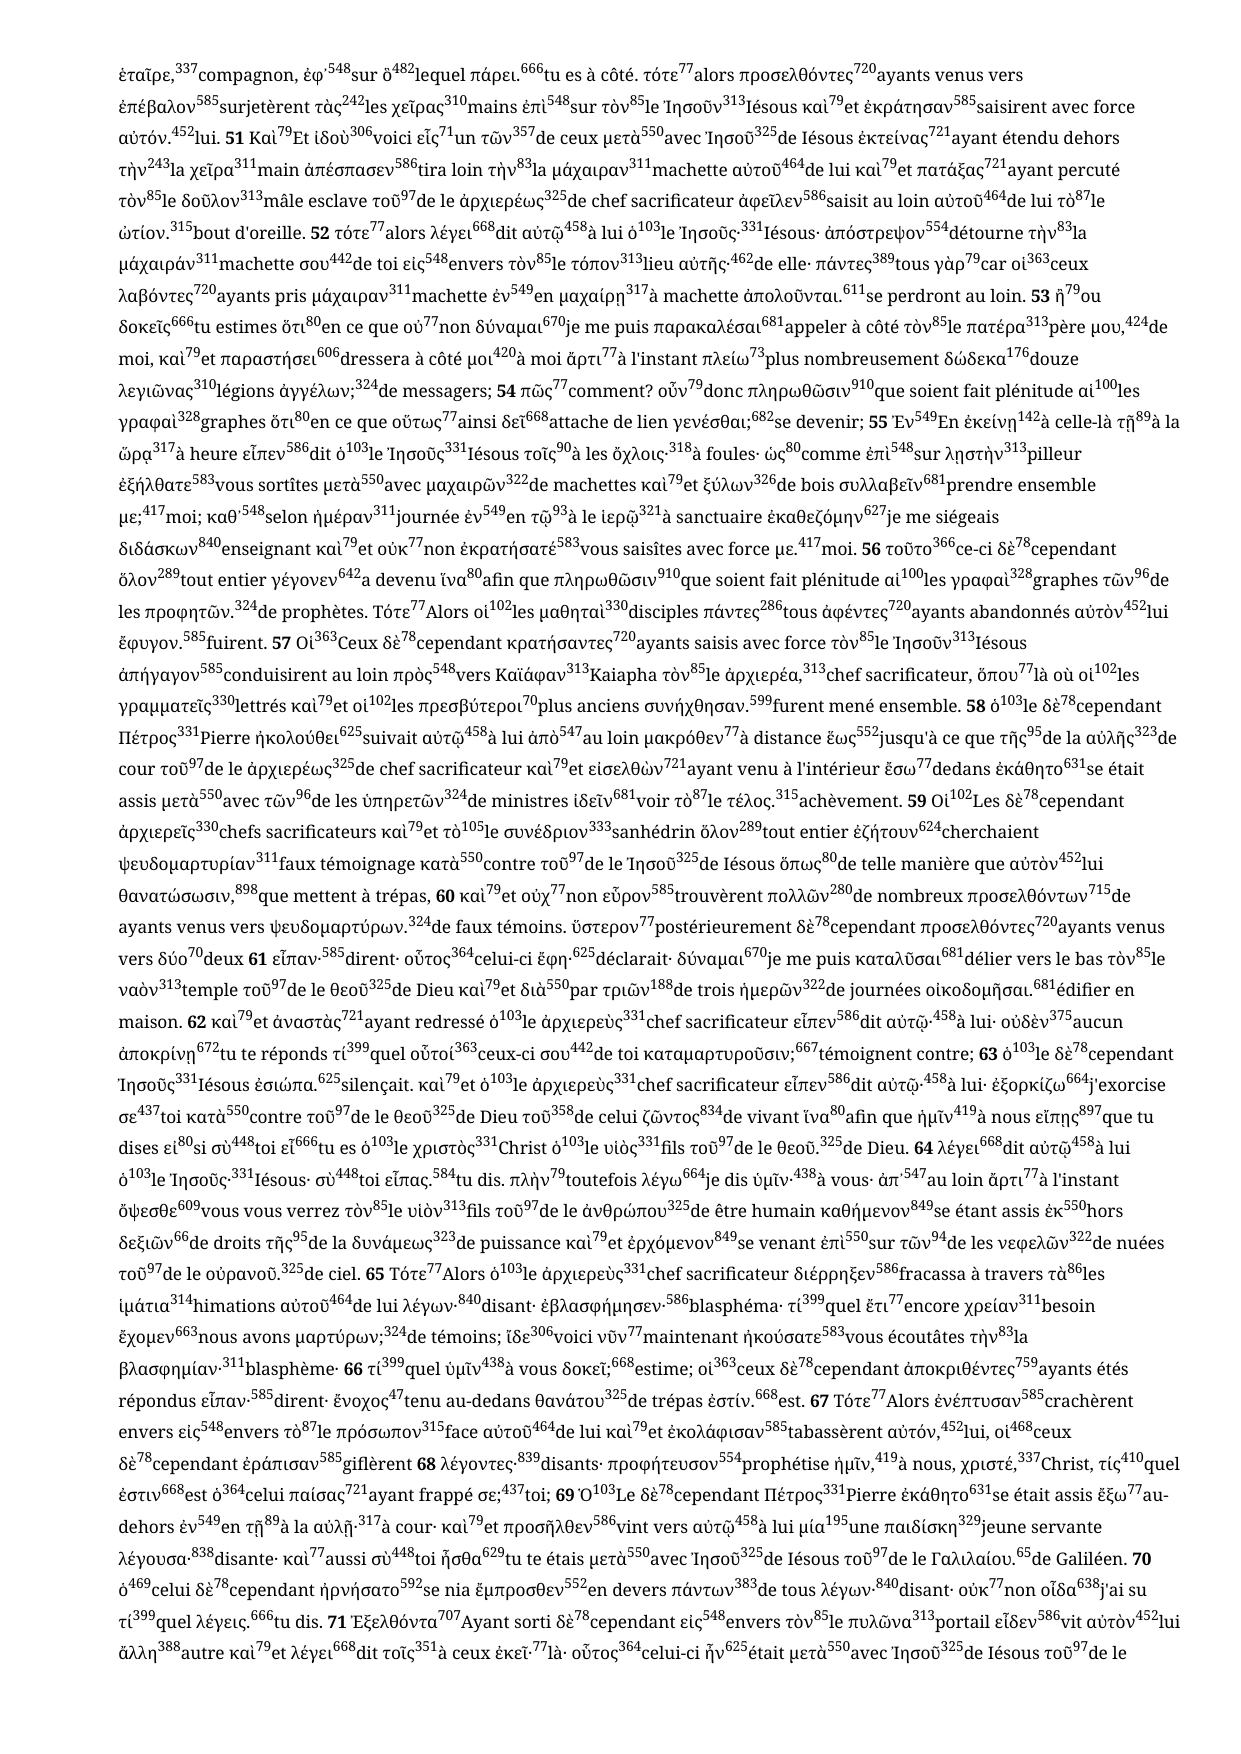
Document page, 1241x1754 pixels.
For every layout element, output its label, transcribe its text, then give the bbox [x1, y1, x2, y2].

text 1 Καὶ79Et ἐγένετο592se devint ὅτε80lorsque ἐτέλεσεν586acheva ὁ103le Ἰησοῦς331Iésous πάντας268tous τοὺς84les λόγους312discours τούτους,137ceux-ci, εἶπεν586dit τοῖς90à les μαθηταῖς318à disciples αὐτοῦ·464de lui· 2 οἴδατε639vous avez su ὅτι80en ce que μετὰ548après δύο176deux ἡμέρας310journées τὸ105le πάσχα333pâque γίνεται,674se devient, καὶ79et ὁ103le υἱὸς331fils τοῦ97de le ἀνθρώπου325de être humain παραδίδοται680est livré εἰς548envers τὸ348ce σταυρωθῆναι.683être crucifié. 3 Τότε77Alors συνήχθησαν599furent mené ensemble οἱ102les ἀρχιερεῖς330chefs sacrificateurs καὶ79et οἱ102les πρεσβύτεροι70plus anciens τοῦ97de le λαοῦ325de peuple εἰς548envers τὴν83la αὐλὴν311cour τοῦ97de le ἀρχιερέως325de chef sacrificateur τοῦ492de celui λεγομένου885de étant dit Καϊάφα325de Kaiapha 4 καὶ79et συνεβουλεύσαντο591se délibérèrent ensemble ἵνα80afin que τὸν85le Ἰησοῦν313Iésous δόλῳ319à fraude κρατήσωσιν898que saisissent avec force καὶ79et ἀποκτείνωσιν·898que tuent catégoriquement· 5 ἔλεγον624disaient δέ·78cependant· μὴ77ne pas ἐν549en τῇ89à la ἑορτῇ,317à fête, ἵνα80afin que μὴ77ne pas θόρυβος331tumulte γένηται905que se devienne ἐν549en τῷ91à le λαῷ.319à peuple. 6 Τοῦ97de Le δὲ78cependant Ἰησοῦ325de Iésous γενομένου734de se ayant devenu ἐν549en Βηθανίᾳ317à Béthanie ἐν549en οἰκίᾳ317à maison d'habitation Σίμωνος325de Simon τοῦ97de le λεπροῦ,16de lépreux, 7 προσῆλθεν586vint vers αὐτῷ458à lui γυνὴ329femme ἔχουσα838ayante ἀλάβαστρον315alabastre μύρου327de onguent βαρυτίμου18de lourd de valeur καὶ79et κατέχεεν586versa de haut en bas ἐπὶ550sur τῆς95de la κεφαλῆς323de tête αὐτοῦ464de lui ἀνακειμένου.861de se couchant de bas en haut. 8 ἰδόντες720ayants vus δὲ78cependant οἱ102les μαθηταὶ330disciples ἠγανάκτησαν585irritèrent beaucoup λέγοντες·839disants· εἰς548envers τί399quel ἡ101la ἀπώλεια329perte complète αὕτη;154celle-ci; 9 ἐδύνατο631se pouvait γὰρ79car τοῦτο366ce-ci πραθῆναι683être vendu πολλοῦ386de nombreux καὶ79et δοθῆναι683être donné πτωχοῖς.58à pauvres. 10 Γνοὺς721Ayant connu δὲ78cependant ὁ103le Ἰησοῦς331Iésous εἶπεν586dit αὐτοῖς·457à eux· τί399quel κόπους312frappements παρέχετε665vous fournissez τῇ89à la γυναικί;317à femme; ἔργον315travail γὰρ79car καλὸν6beau ἠργάσατο592se mit au travail εἰς548envers ἐμέ·417moi· 11 πάντοτε77en tout moment γὰρ79car τοὺς84les πτωχοὺς52pauvres ἔχετε665vous avez μεθ᾽550avec ἑαυτῶν,521de vous-mêmes, ἐμὲ417moi δὲ78cependant οὐ77non πάντοτε77en tout moment ἔχετε·665vous avez· 12 βαλοῦσα719ayante jetée γὰρ79car αὕτη362celle-ci τὸ87le μύρον315onguent τοῦτο140ce-ci ἐπὶ550sur τοῦ99de le σώματός327de corps μου424de moi πρὸς548vers τὸ348ce ἐνταφιάσαι681enterrer με417moi ἐποίησεν.586fit. 13 ἀμὴν304amen λέγω664je dis ὑμῖν,438à vous, ὅπου80là où ἐὰν340si le cas échéant κηρυχθῇ911que soit annoncé τὸ105le εὐαγγέλιον333évangile τοῦτο158ce-ci ἐν549en ὅλῳ275à tout entier τῷ91à le κόσμῳ,319à monde, λαληθήσεται619sera bavardé καὶ77aussi ὃ482lequel ἐποίησεν586fit αὕτη362celle-ci εἰς548envers μνημόσυνον315souvenance αὐτῆς.462de elle. 14 Τότε77Alors πορευθεὶς760ayant été allé εἷς71un τῶν96de les δώδεκα,64de douze, ὁ498celui λεγόμενος891étant dit Ἰούδας331Iouda Ἰσκαριώτης,331Iskariote, πρὸς548vers τοὺς84les ἀρχιερεῖς312chefs sacrificateurs 15 εἶπεν·586dit· τί399quel θέλετέ665vous voulez μοι420à moi δοῦναι,681donner, κἀγὼ431et moi ὑμῖν438à vous παραδώσω602je livrerai αὐτόν;452lui; οἱ468ceux δὲ78cependant ἔστησαν585dressèrent αὐτῷ458à lui τριάκοντα180trente ἀργύρια.314objets d'argents. 16 καὶ79et ἀπὸ547au loin τότε77alors ἐζήτει625cherchait εὐκαιρίαν311moment de bien ἵνα80afin que αὐτὸν452lui παραδῷ.899que livre. 17 Τῇ89à La δὲ78cependant πρώτῃ57à première τῶν98de les ἀζύμων66de sans levains προσῆλθον585vinrent vers οἱ102les μαθηταὶ330disciples τῷ91à le Ἰησοῦ319à Iésous λέγοντες·839disants· ποῦ77où? θέλεις666tu veux ἑτοιμάσωμέν894que nous préparions σοι439à toi φαγεῖν681manger τὸ87le πάσχα;315pâque; 18 ὁ469celui δὲ78cependant εἶπεν·586dit· ὑπάγετε569dirigez en arrière εἰς548envers τὴν83la πόλιν311cité πρὸς548vers τὸν85le δεῖνα373un tel καὶ79et εἴπατε553dites αὐτῷ·458à lui· ὁ103le διδάσκαλος331enseignant λέγει·668dit· ὁ103le καιρός331moment μου424de moi ἐγγύς77proche ἐστιν,668est, πρὸς548vers σὲ437toi ποιῶ664je fais τὸ87le πάσχα315pâque μετὰ550avec τῶν96de les μαθητῶν324de disciples μου.424de moi. 19 καὶ79et ἐποίησαν585firent οἱ102les μαθηταὶ330disciples ὡς80comme συνέταξεν586ordonnança avec αὐτοῖς457à eux ὁ103le Ἰησοῦς331Iésous καὶ79et ἡτοίμασαν585préparèrent τὸ87le πάσχα.315pâque. 20 Ὀψίας63de Tardive δὲ78cependant γενομένης732de se ayante devenue ἀνέκειτο631se couchait de bas en haut μετὰ550avec τῶν96de les δώδεκα.64de douze. 21 καὶ79et ἐσθιόντων833de mangeants αὐτῶν463de eux εἶπεν·586dit· ἀμὴν304amen λέγω664je dis ὑμῖν438à vous ὅτι80en ce que εἷς71un ἐξ550hors ὑμῶν441de vous παραδώσει606livrera με.417moi. 22 καὶ79et λυπούμενοι890étants attristés σφόδρα77véhémentement ἤρξαντο591se originèrent λέγειν689dire αὐτῷ458à lui εἷς71un ἕκαστος·287chacun· μήτι340ne serait-ce que ἐγώ431moi εἰμι,664je suis, κύριε;337Maître; 23 ὁ469celui δὲ78cependant ἀποκριθεὶς760ayant été répondu εἶπεν·586dit· ὁ364celui ἐμβάψας721ayant trempé dedans μετ᾽550avec ἐμοῦ424de moi τὴν83la χεῖρα311main ἐν549en τῷ93à le τρυβλίῳ321à bol οὗτός364celui-ci με417moi παραδώσει.606livrera. 24 ὁ103le μὲν79certes υἱὸς331fils τοῦ97de le ἀνθρώπου325de être humain ὑπάγει668dirige en arrière καθὼς77de haut en bas comme γέγραπται654a été graphé περὶ550autour αὐτοῦ,464de lui, οὐαὶ304Ouai δὲ78cependant τῷ91à le ἀνθρώπῳ319à être humain ἐκείνῳ144à celui-là δι᾽550par οὗ492de lequel ὁ103le υἱὸς331fils τοῦ97de le ἀνθρώπου325de être humain παραδίδοται·680est livré· καλὸν49beau ἦν625était αὐτῷ458à lui εἰ80si οὐκ77non ἐγεννήθη600fut engendré ὁ103le ἄνθρωπος331être humain ἐκεῖνος.156celui-là. 25 ἀποκριθεὶς760ayant été répondu δὲ78cependant Ἰούδας331Iouda ὁ498celui παραδιδοὺς840livrant αὐτὸν452lui εἶπεν·586dit· μήτι340ne serait-ce que ἐγώ431moi εἰμι,664je suis, ῥαββί;337rabbi; λέγει668dit αὐτῷ·458à lui· σὺ448toi εἶπας.584tu dis. 26 Ἐσθιόντων833de Mangeants δὲ78cependant αὐτῶν463de eux λαβὼν721ayant pris ὁ103le Ἰησοῦς331Iésous ἄρτον313pain καὶ79et εὐλογήσας721ayant élogié ἔκλασεν586cassa καὶ79et δοὺς721ayant donné τοῖς90à les μαθηταῖς318à disciples εἶπεν·586dit· λάβετε553prenez φάγετε,553mangez, τοῦτό366ce-ci ἐστιν668est τὸ105le σῶμά333corps μου.424de moi. 27 καὶ79et λαβὼν721ayant pris ποτήριον315récipient à boire καὶ79et εὐχαριστήσας721ayant rendu grâce ἔδωκεν586donna αὐτοῖς457à eux λέγων·840disant· πίετε553buvez ἐξ550hors αὐτοῦ466de lui πάντες,389tous, 28 τοῦτο366ce-ci γάρ79car ἐστιν668est τὸ105le αἷμά333sang μου424de moi τῆς95de la διαθήκης323de disposition τὸ366ce περὶ550autour πολλῶν383de nombreux ἐκχυννόμενον893étant déversé εἰς548envers ἄφεσιν311abandon ἁμαρτιῶν.322de fautes. 29 λέγω664je dis δὲ78cependant ὑμῖν,438à vous, οὐ77non μὴ77ne pas πίω895que je boive ἀπ᾽547au loin ἄρτι77à l'instant ἐκ550hors τούτου152de ce-ci τοῦ99de le γενήματος327de progéniture τῆς95de la ἀμπέλου323de vigne ἕως552jusqu'à ce que τῆς95de la ἡμέρας323de journée ἐκείνης148de celle-là ὅταν77lorsque le cas échéant αὐτὸ454lui πίνω917que je boive μεθ᾽550avec ὑμῶν441de vous καινὸν55nouveau ἐν549en τῇ89à la βασιλείᾳ317à royauté τοῦ97de le πατρός325de père μου.424de moi. 30 Καὶ79Et ὑμνήσαντες720ayants chantés hymne ἐξῆλθον585sortirent εἰς548envers τὸ87le ὄρος315montagne τῶν94de les ἐλαιῶν.322de oliviers. 31 Τότε77Alors λέγει668dit αὐτοῖς457à eux ὁ103le Ἰησοῦς·331Iésous· πάντες389tous ὑμεῖς447vous σκανδαλισθήσεσθε616vous serez scandalisé ἐν549en ἐμοὶ420à moi ἐν549en τῇ89à la νυκτὶ317à nuit ταύτῃ,142à celle-ci, γέγραπται654a été graphé γάρ·79car· πατάξω602je percuterai τὸν85le ποιμένα,313berger, καὶ79et διασκορπισθήσονται618seront dispersé au travers τὰ104les πρόβατα332brebis τῆς95de la ποίμνης.323de bergerie de troupeau. 32 μετὰ548après δὲ78cependant τὸ348ce ἐγερθῆναί683être éveillé με417moi προάξω602je mènerai devant ὑμᾶς436vous εἰς548envers τὴν83la Γαλιλαίαν.311Galilée. 33 ἀποκριθεὶς760ayant été répondu δὲ78cependant ὁ103le Πέτρος331Pierre εἶπεν586dit αὐτῷ·458à lui· εἰ80si πάντες389tous σκανδαλισθήσονται618seront scandalisé ἐν549en σοί,439à toi, ἐγὼ431moi οὐδέποτε77pas cependant à un moment σκανδαλισθήσομαι.615je serai scandalisé. 34 ἔφη625déclarait αὐτῷ458à lui ὁ103le Ἰησοῦς·331Iésous· ἀμὴν304amen λέγω664je dis σοι439à toi ὅτι80en ce que ἐν549en ταύτῃ142à celle-ci τῇ89à la νυκτὶ317à nuit πρὶν80avant ἀλέκτορα313coq φωνῆσαι681sonner de voix τρὶς77trois fois ἀπαρνήσῃ610tu te nieras au loin με.417moi. 35 λέγει668dit αὐτῷ458à lui ὁ103le Πέτρος·331Pierre· κἂν77et si δέῃ921que attache de lien με417moi σὺν549avec σοὶ439à toi ἀποθανεῖν,681mourir loin, οὐ77non μή77ne pas σε437toi ἀπαρνήσομαι.608je me nierai au loin. ὁμοίως77semblablement καὶ77aussi πάντες286tous οἱ102les μαθηταὶ330disciples εἶπαν.585dirent. 36 Τότε77Alors ἔρχεται674se vient μετ᾽550avec αὐτῶν463de eux ὁ103le Ἰησοῦς331Iésous εἰς548envers χωρίον315emplacement λεγόμενον877étant dit Γεθσημανὶ315Gethsémani καὶ79et λέγει668dit τοῖς90à les μαθηταῖς·318à disciples· καθίσατε553asseyez αὐτοῦ77là-même ἕως80jusqu'à ce que [οὗ]492[de lequel] ἀπελθὼν721ayant éloigné ἐκεῖ77là προσεύξωμαι.901que je me prie. 37 καὶ79et παραλαβὼν721ayant pris à côté τὸν85le Πέτρον313Pierre καὶ79et τοὺς84les δύο178deux υἱοὺς312fils Ζεβεδαίου325de Zébédaï ἤρξατο592se origina λυπεῖσθαι692être attristé καὶ79et ἀδημονεῖν.689être troublé. 38 τότε77alors λέγει668dit αὐτοῖς·457à eux· περίλυπός45triste autour ἐστιν668est ἡ101la ψυχή329âme μου424de moi ἕως552jusqu'à ce que θανάτου·325de trépas· μείνατε553restez ὧδε77ici καὶ79et γρηγορεῖτε569vigilez μετ᾽550avec ἐμοῦ.424de moi. 39 Καὶ79Et προελθὼν721ayant venu devant μικρὸν53petit ἔπεσεν586tomba ἐπὶ548sur πρόσωπον315face αὐτοῦ464de lui προσευχόμενος867se priant καὶ79et λέγων·840disant· πάτερ337père μου,424de moi, εἰ80si δυνατόν49puissant ἐστιν,668est, παρελθέτω556passe à côté ἀπ᾽550au loin ἐμοῦ424de moi τὸ87le ποτήριον315récipient à boire τοῦτο·140ce-ci· πλὴν79toutefois οὐχ77non ὡς80comme ἐγὼ431moi θέλω664je veux ἀλλ᾽79mais ὡς80comme σύ.448toi. 40 καὶ79et ἔρχεται674se vient πρὸς548vers τοὺς84les μαθητὰς312disciples καὶ79et εὑρίσκει668trouve αὐτοὺς451eux καθεύδοντας,821dormants de haut en bas, καὶ79et λέγει668dit τῷ91à le Πέτρῳ·319à Pierre· οὕτως77ainsi οὐκ77non ἰσχύσατε583vous eûtes la ténacité μίαν177une ὥραν311heure γρηγορῆσαι681vigiler μετ᾽550avec ἐμοῦ;424de moi; 41 γρηγορεῖτε569vigilez καὶ79et προσεύχεσθε,573que vous vous priez, ἵνα80afin que μὴ77ne pas εἰσέλθητε896que vous veniez à l'intérieur εἰς548envers πειρασμόν·313tentation· τὸ105le μὲν79certes πνεῦμα333souffle πρόθυμον49de promptitude fureur ἡ101la δὲ78cependant σὰρξ329chair ἀσθενής.45infirme. 42 Πάλιν77De nouveau ἐκ550hors δευτέρου67de deuxième ἀπελθὼν721ayant éloigné προσηύξατο592se pria λέγων·840disant· πάτερ337père μου,424de moi, εἰ80si οὐ77non δύναται674se peut τοῦτο366ce-ci παρελθεῖν681passer à côté ἐὰν80si le cas échéant μὴ77ne pas αὐτὸ454lui πίω,895que je boive, γενηθήτω565soit devenu τὸ105le θέλημά333volonté σου.442de toi. 43 καὶ79et ἐλθὼν721ayant venu πάλιν77de nouveau εὗρεν586trouva αὐτοὺς451eux καθεύδοντας,821dormants de haut en bas, ἦσαν624étaient γὰρ79car αὐτῶν463de eux οἱ102les ὀφθαλμοὶ330yeux βεβαρημένοι.812ayants étés alourdis. 44 Καὶ79Et ἀφεὶς721ayant abandonné αὐτοὺς451eux πάλιν77de nouveau ἀπελθὼν721ayant éloigné προσηύξατο592se pria ἐκ550hors τρίτου67de troisième τὸν85le αὐτὸν138même λόγον313discours εἰπὼν721ayant dit πάλιν.77de nouveau. 45 τότε77alors ἔρχεται674se vient πρὸς548vers τοὺς84les μαθητὰς312disciples καὶ79et λέγει668dit αὐτοῖς·457à eux· καθεύδετε665vous dormez de haut en bas [τὸ]87[le] λοιπὸν375restant καὶ79et ἀναπαύεσθε·671vous vous pausez de bas en haut· ἰδοὺ306voici ἤγγικεν642a approché ἡ101la ὥρα329heure καὶ79et ὁ103le υἱὸς331fils τοῦ97de le ἀνθρώπου325de être humain παραδίδοται680est livré εἰς548envers χεῖρας310mains ἁμαρτωλῶν.64de fauteurs. 46 ἐγείρεσθε577soyez éveillés ἄγωμεν·916que nous conduisions· ἰδοὺ306voici ἤγγικεν642a approché ὁ364celui παραδιδούς840livrant με.417moi. 47 Καὶ79Et ἔτι77encore αὐτοῦ464de lui λαλοῦντος834de bavardant ἰδοὺ306voici Ἰούδας331Iouda εἷς71un τῶν96de les δώδεκα64de douze ἦλθεν586vint καὶ79et μετ᾽550avec αὐτοῦ464de lui ὄχλος331foule πολὺς287nombreux μετὰ550avec μαχαιρῶν322de machettes καὶ79et ξύλων326de bois ἀπὸ550au loin τῶν96de les ἀρχιερέων324de chefs sacrificateurs καὶ79et πρεσβυτέρων64de plus anciens τοῦ97de le λαοῦ.325de peuple. 48 ὁ364celui δὲ78cependant παραδιδοὺς840livrant αὐτὸν452lui ἔδωκεν586donna αὐτοῖς457à eux σημεῖον315signe λέγων·840disant· ὃν480lequel ἂν340le cas échéant φιλήσω895que j'affectionne αὐτός469lui ἐστιν,668est, κρατήσατε553saisissez avec force αὐτόν.452lui. 49 καὶ79et εὐθέως77directement προσελθὼν721ayant venu vers τῷ91à le Ἰησοῦ319à Iésous εἶπεν·586dit· χαῖρε,308sois de joie, ῥαββί,337rabbi, καὶ79et κατεφίλησεν586affectionna de haut en bas αὐτόν.452lui. 50 ὁ103le δὲ78cependant Ἰησοῦς331Iésous εἶπεν586dit αὐτῷ·458à lui· ἑταῖρε,337compagnon, ἐφ᾽548sur ὃ482lequel πάρει.666tu es à côté. τότε77alors προσελθόντες720ayants venus vers ἐπέβαλον585surjetèrent τὰς242les χεῖρας310mains ἐπὶ548sur τὸν85le Ἰησοῦν313Iésous καὶ79et ἐκράτησαν585saisirent avec force αὐτόν.452lui. 51 Καὶ79Et ἰδοὺ306voici εἷς71un τῶν357de ceux μετὰ550avec Ἰησοῦ325de Iésous ἐκτείνας721ayant étendu dehors τὴν243la χεῖρα311main ἀπέσπασεν586tira loin τὴν83la μάχαιραν311machette αὐτοῦ464de lui καὶ79et πατάξας721ayant percuté τὸν85le δοῦλον313mâle esclave τοῦ97de le ἀρχιερέως325de chef sacrificateur ἀφεῖλεν586saisit au loin αὐτοῦ464de lui τὸ87le ὠτίον.315bout d'oreille. 52 τότε77alors λέγει668dit αὐτῷ458à lui ὁ103le Ἰησοῦς·331Iésous· ἀπόστρεψον554détourne τὴν83la μάχαιράν311machette σου442de toi εἰς548envers τὸν85le τόπον313lieu αὐτῆς·462de elle· πάντες389tous γὰρ79car οἱ363ceux λαβόντες720ayants pris μάχαιραν311machette ἐν549en μαχαίρῃ317à machette ἀπολοῦνται.611se perdront au loin. 53 ἢ79ou δοκεῖς666tu estimes ὅτι80en ce que οὐ77non δύναμαι670je me puis παρακαλέσαι681appeler à côté τὸν85le πατέρα313père μου,424de moi, καὶ79et παραστήσει606dressera à côté μοι420à moi ἄρτι77à l'instant πλείω73plus nombreusement δώδεκα176douze λεγιῶνας310légions ἀγγέλων;324de messagers; 54 πῶς77comment? οὖν79donc πληρωθῶσιν910que soient fait plénitude αἱ100les γραφαὶ328graphes ὅτι80en ce que οὕτως77ainsi δεῖ668attache de lien γενέσθαι;682se devenir; 55 Ἐν549En ἐκείνῃ142à celle-là τῇ89à la ὥρᾳ317à heure εἶπεν586dit ὁ103le Ἰησοῦς331Iésous τοῖς90à les ὄχλοις·318à foules· ὡς80comme ἐπὶ548sur λῃστὴν313pilleur ἐξήλθατε583vous sortîtes μετὰ550avec μαχαιρῶν322de machettes καὶ79et ξύλων326de bois συλλαβεῖν681prendre ensemble με;417moi; καθ᾽548selon ἡμέραν311journée ἐν549en τῷ93à le ἱερῷ321à sanctuaire ἐκαθεζόμην627je me siégeais διδάσκων840enseignant καὶ79et οὐκ77non ἐκρατήσατέ583vous saisîtes avec force με.417moi. 56 τοῦτο366ce-ci δὲ78cependant ὅλον289tout entier γέγονεν642a devenu ἵνα80afin que πληρωθῶσιν910que soient fait plénitude αἱ100les γραφαὶ328graphes τῶν96de les προφητῶν.324de prophètes. Τότε77Alors οἱ102les μαθηταὶ330disciples πάντες286tous ἀφέντες720ayants abandonnés αὐτὸν452lui ἔφυγον.585fuirent. 57 Οἱ363Ceux δὲ78cependant κρατήσαντες720ayants saisis avec force τὸν85le Ἰησοῦν313Iésous ἀπήγαγον585conduisirent au loin πρὸς548vers Καϊάφαν313Kaiapha τὸν85le ἀρχιερέα,313chef sacrificateur, ὅπου77là où οἱ102les γραμματεῖς330lettrés καὶ79et οἱ102les πρεσβύτεροι70plus anciens συνήχθησαν.599furent mené ensemble. 58 ὁ103le δὲ78cependant Πέτρος331Pierre ἠκολούθει625suivait αὐτῷ458à lui ἀπὸ547au loin μακρόθεν77à distance ἕως552jusqu'à ce que τῆς95de la αὐλῆς323de cour τοῦ97de le ἀρχιερέως325de chef sacrificateur καὶ79et εἰσελθὼν721ayant venu à l'intérieur ἔσω77dedans ἐκάθητο631se était assis μετὰ550avec τῶν96de les ὑπηρετῶν324de ministres ἰδεῖν681voir τὸ87le τέλος.315achèvement. 59 Οἱ102Les δὲ78cependant ἀρχιερεῖς330chefs sacrificateurs καὶ79et τὸ105le συνέδριον333sanhédrin ὅλον289tout entier ἐζήτουν624cherchaient ψευδομαρτυρίαν311faux témoignage κατὰ550contre τοῦ97de le Ἰησοῦ325de Iésous ὅπως80de telle manière que αὐτὸν452lui θανατώσωσιν,898que mettent à trépas, 60 καὶ79et οὐχ77non εὗρον585trouvèrent πολλῶν280de nombreux προσελθόντων715de ayants venus vers ψευδομαρτύρων.324de faux témoins. ὕστερον77postérieurement δὲ78cependant προσελθόντες720ayants venus vers δύο70deux 61 εἶπαν·585dirent· οὗτος364celui-ci ἔφη·625déclarait· δύναμαι670je me puis καταλῦσαι681délier vers le bas τὸν85le ναὸν313temple τοῦ97de le θεοῦ325de Dieu καὶ79et διὰ550par τριῶν188de trois ἡμερῶν322de journées οἰκοδομῆσαι.681édifier en maison. 62 καὶ79et ἀναστὰς721ayant redressé ὁ103le ἀρχιερεὺς331chef sacrificateur εἶπεν586dit αὐτῷ·458à lui· οὐδὲν375aucun ἀποκρίνῃ672tu te réponds τί399quel οὗτοί363ceux-ci σου442de toi καταμαρτυροῦσιν;667témoignent contre; 63 ὁ103le δὲ78cependant Ἰησοῦς331Iésous ἐσιώπα.625silençait. καὶ79et ὁ103le ἀρχιερεὺς331chef sacrificateur εἶπεν586dit αὐτῷ·458à lui· ἐξορκίζω664j'exorcise σε437toi κατὰ550contre τοῦ97de le θεοῦ325de Dieu τοῦ358de celui ζῶντος834de vivant ἵνα80afin que ἡμῖν419à nous εἴπῃς897que tu dises εἰ80si σὺ448toi εἶ666tu es ὁ103le χριστὸς331Christ ὁ103le υἱὸς331fils τοῦ97de le θεοῦ.325de Dieu. 64 λέγει668dit αὐτῷ458à lui ὁ103le Ἰησοῦς·331Iésous· σὺ448toi εἶπας.584tu dis. πλὴν79toutefois λέγω664je dis ὑμῖν·438à vous· ἀπ᾽547au loin ἄρτι77à l'instant ὄψεσθε609vous vous verrez τὸν85le υἱὸν313fils τοῦ97de le ἀνθρώπου325de être humain καθήμενον849se étant assis ἐκ550hors δεξιῶν66de droits τῆς95de la δυνάμεως323de puissance καὶ79et ἐρχόμενον849se venant ἐπὶ550sur τῶν94de les νεφελῶν322de nuées τοῦ97de le οὐρανοῦ.325de ciel. 65 Τότε77Alors ὁ103le ἀρχιερεὺς331chef sacrificateur διέρρηξεν586fracassa à travers τὰ86les ἱμάτια314himations αὐτοῦ464de lui λέγων·840disant· ἐβλασφήμησεν·586blasphéma· τί399quel ἔτι77encore χρείαν311besoin ἔχομεν663nous avons μαρτύρων;324de témoins; ἴδε306voici νῦν77maintenant ἠκούσατε583vous écoutâtes τὴν83la βλασφημίαν·311blasphème· 66 τί399quel ὑμῖν438à vous δοκεῖ;668estime; οἱ363ceux δὲ78cependant ἀποκριθέντες759ayants étés répondus εἶπαν·585dirent· ἔνοχος47tenu au-dedans θανάτου325de trépas ἐστίν.668est. 67 Τότε77Alors ἐνέπτυσαν585crachèrent envers εἰς548envers τὸ87le πρόσωπον315face αὐτοῦ464de lui καὶ79et ἐκολάφισαν585tabassèrent αὐτόν,452lui, οἱ468ceux δὲ78cependant ἐράπισαν585giflèrent 68 λέγοντες·839disants· προφήτευσον554prophétise ἡμῖν,419à nous, χριστέ,337Christ, τίς410quel ἐστιν668est ὁ364celui παίσας721ayant frappé σε;437toi; 69 Ὁ103Le δὲ78cependant Πέτρος331Pierre ἐκάθητο631se était assis ἔξω77au-dehors ἐν549en τῇ89à la αὐλῇ·317à cour· καὶ79et προσῆλθεν586vint vers αὐτῷ458à lui μία195une παιδίσκη329jeune servante λέγουσα·838disante· καὶ77aussi σὺ448toi ἦσθα629tu te étais μετὰ550avec Ἰησοῦ325de Iésous τοῦ97de le Γαλιλαίου.65de Galiléen. 70 ὁ469celui δὲ78cependant ἠρνήσατο592se nia ἔμπροσθεν552en devers πάντων383de tous λέγων·840disant· οὐκ77non οἶδα638j'ai su τί399quel λέγεις.666tu dis. 71 Ἐξελθόντα707Ayant sorti δὲ78cependant εἰς548envers τὸν85le πυλῶνα313portail εἶδεν586vit αὐτὸν452lui ἄλλη388autre καὶ79et λέγει668dit τοῖς351à ceux ἐκεῖ·77là· οὗτος364celui-ci ἦν625était μετὰ550avec Ἰησοῦ325de Iésous τοῦ97de le Ναζωραίου.325de Nazoréen. 72 καὶ79et πάλιν77de nouveau ἠρνήσατο592se nia μετὰ550avec ὅρκου325de serment ὅτι80en ce que οὐκ77non οἶδα638j'ai su τὸν85le ἄνθρωπον.313être humain. 73 Μετὰ548Après μικρὸν55petit δὲ78cependant προσελθόντες720ayants venus vers οἱ363ceux ἑστῶτες782ayants dressés εἶπον585dirent τῷ91à le Πέτρῳ·319à Pierre· ἀληθῶς77vraiment καὶ77aussi σὺ448toi ἐξ550hors αὐτῶν463de eux εἶ,666tu es, καὶ77aussi γὰρ79car ἡ101la λαλιά329bavardage σου442de toi δῆλόν53évident σε437toi ποιεῖ.668fait. 74 τότε77alors ἤρξατο592se origina καταθεματίζειν689anathématiser de haut en bas καὶ79et ὀμνύειν689jurer ὅτι80en ce que οὐκ77non οἶδα638j'ai su τὸν85le ἄνθρωπον.313être humain. καὶ79et εὐθέως77directement ἀλέκτωρ331coq ἐφώνησεν.586sonna de voix. 75 καὶ79et ἐμνήσθη600fut mémorisé ὁ103le Πέτρος331Pierre τοῦ99de le ῥήματος327de oral Ἰησοῦ325de Iésous εἰρηκότος778de ayant dit ὅτι80en ce que πρὶν80avant ἀλέκτορα313coq φωνῆσαι681sonner de voix τρὶς77trois fois ἀπαρνήσῃ610tu te nieras au loin με·417moi· καὶ79et ἐξελθὼν721ayant sorti ἔξω77au-dehors ἔκλαυσεν586pleura πικρῶς.77amèrement. [118, 59, 1181, 1665]
